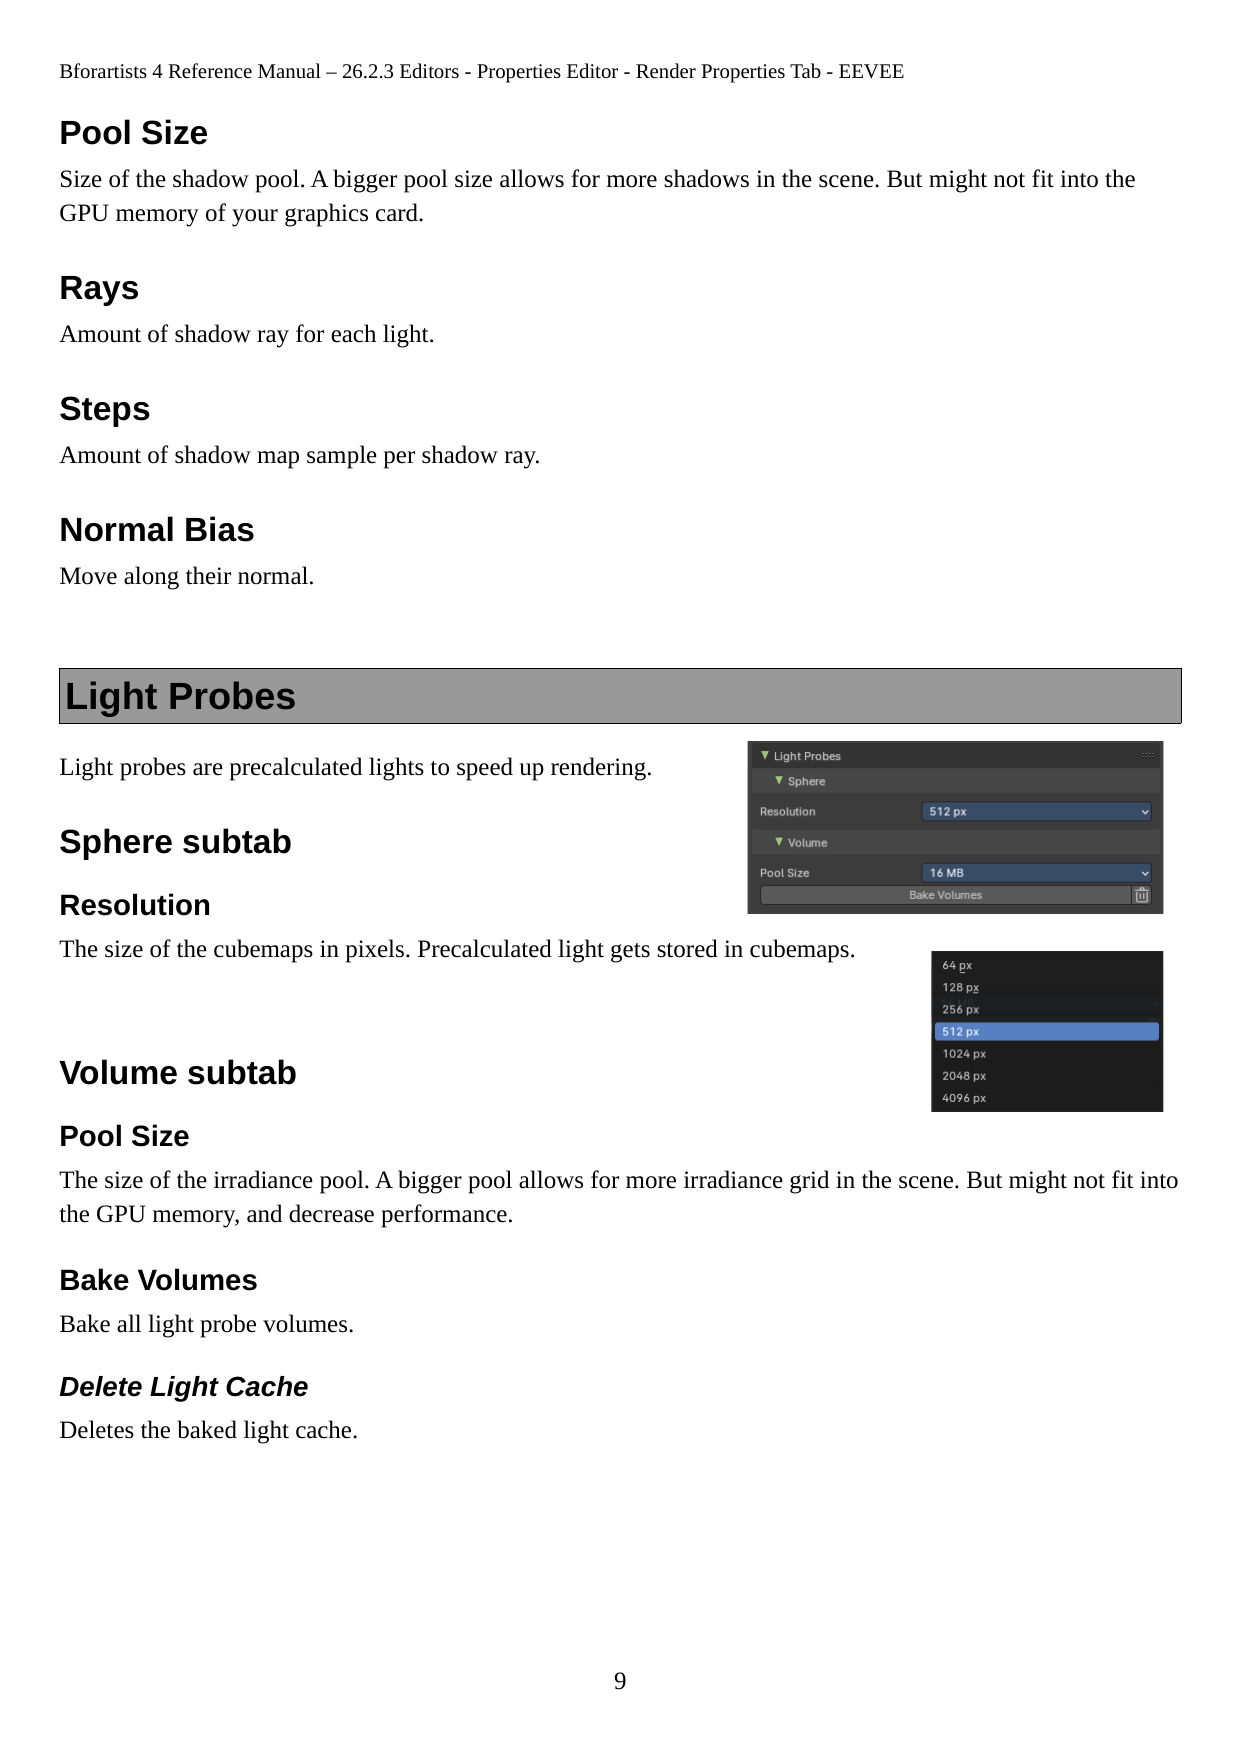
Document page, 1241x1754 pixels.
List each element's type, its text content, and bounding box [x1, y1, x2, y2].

text The size of the irradiance pool. A bigger pool allows for more irradiance grid in the scene. But might not fit into the GPU memory, and decrease performance. [59, 1165, 1181, 1228]
subtitle Steps [59, 389, 1181, 428]
text The size of the cubemaps in pixels. Precalculated light gets stored in cubemaps. [59, 934, 1181, 963]
text Bake all light probe volumes. [59, 1309, 1181, 1338]
subtitle Volume subtab [59, 1053, 931, 1091]
subtitle Sphere subtab [59, 822, 747, 861]
subtitle Bake Volumes [59, 1263, 1181, 1297]
subtitle Delete Light Cache [59, 1371, 1181, 1403]
subtitle Resolution [59, 888, 1181, 921]
subtitle Normal Bias [59, 510, 1181, 549]
picture [747, 741, 1164, 914]
text Amount of shadow ray for each light. [59, 319, 1181, 348]
picture [931, 951, 1164, 1112]
text Deletes the baked light cache. [59, 1415, 1181, 1444]
table_header Light Probes [60, 669, 1181, 723]
subtitle Pool Size [59, 113, 1181, 151]
text Amount of shadow map sample per shadow ray. [59, 440, 1181, 469]
text Size of the shadow pool. A bigger pool size allows for more shadows in the scene. But might not fit into the GPU memory of your graphics card. [59, 164, 1181, 227]
text Light probes are precalculated lights to speed up rendering. [59, 752, 747, 781]
subtitle [1164, 822, 1181, 861]
text Move along their normal. [59, 561, 1181, 590]
subtitle [1164, 1053, 1181, 1091]
subtitle Pool Size [59, 1118, 1181, 1152]
subtitle Rays [59, 268, 1181, 307]
